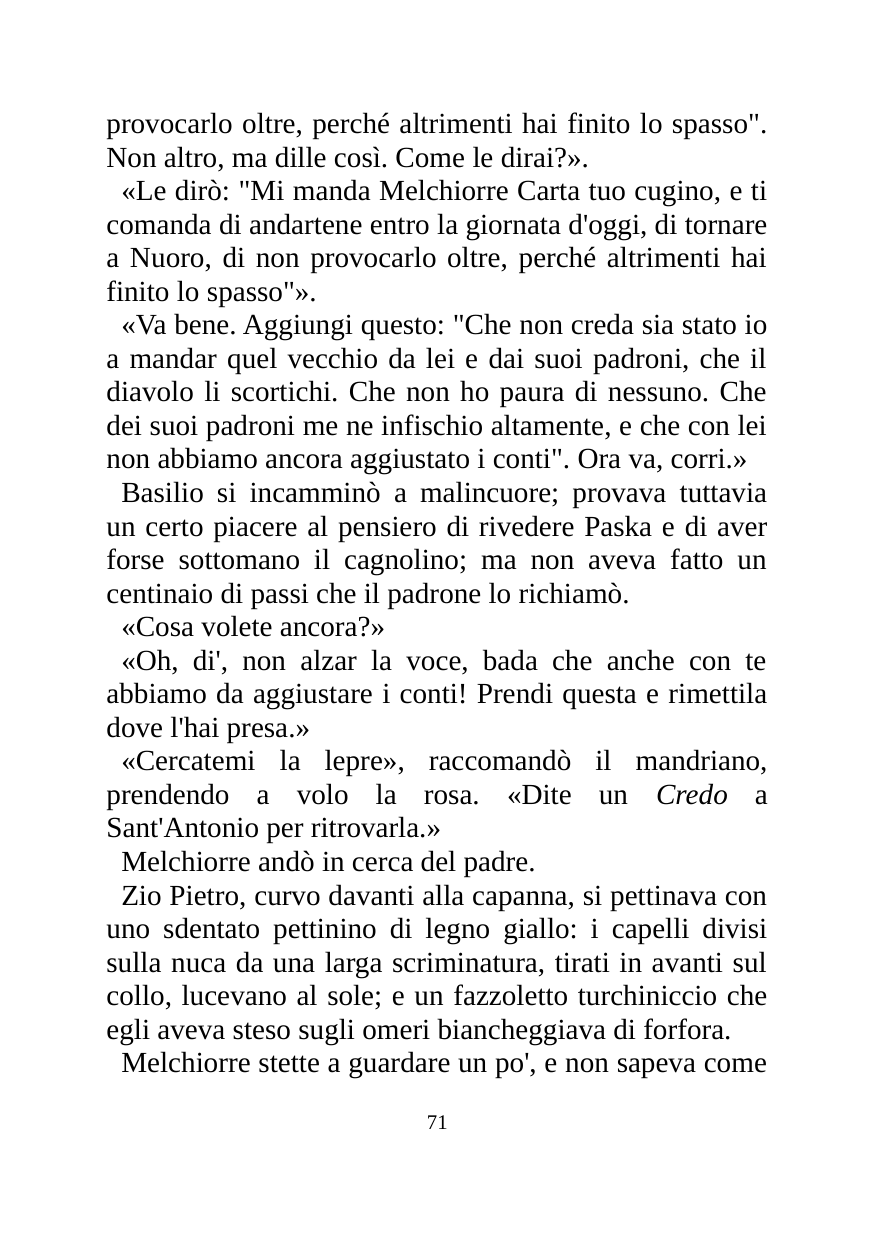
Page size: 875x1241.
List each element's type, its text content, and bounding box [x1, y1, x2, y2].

text Zio Pietro, curvo davanti alla capanna, si pettinava con uno sdentato pettinino di legno giallo: i capelli divisi sulla nuca da una larga scriminatura, tirati in avanti sul collo, lucevano al sole; e un fazzoletto turchiniccio che egli aveva steso sugli omeri biancheggiava di forfora. [106, 878, 768, 1045]
text provocarlo oltre, perché altrimenti hai finito lo spasso". Non altro, ma dille così. Come le dirai?». [106, 106, 768, 173]
text «Cosa volete ancora?» [106, 609, 768, 643]
text Basilio si incamminò a malincuore; provava tuttavia un certo piacere al pensiero di rivedere Paska e di aver forse sottomano il cagnolino; ma non aveva fatto un centinaio di passi che il padrone lo richiamò. [106, 475, 768, 609]
text «Le dirò: "Mi manda Melchiorre Carta tuo cugino, e ti comanda di andartene entro la giornata d'oggi, di tornare a Nuoro, di non provocarlo oltre, perché altrimenti hai finito lo spasso"». [106, 173, 768, 307]
text Melchiorre andò in cerca del padre. [106, 844, 768, 878]
text «Oh, di', non alzar la voce, bada che anche con te abbiamo da aggiustare i conti! Prendi questa e rimettila dove l'hai presa.» [106, 643, 768, 743]
text «Va bene. Aggiungi questo: "Che non creda sia stato io a mandar quel vecchio da lei e dai suoi padroni, che il diavolo li scortichi. Che non ho paura di nessuno. Che dei suoi padroni me ne infischio altamente, e che con lei non abbiamo ancora aggiustato i conti". Ora va, corri.» [106, 307, 768, 475]
text Melchiorre stette a guardare un po', e non sapeva come [106, 1045, 768, 1079]
text «Cercatemi la lepre», raccomandò il mandriano, prendendo a volo la rosa. «Dite un Credo a Sant'Antonio per ritrovarla.» [106, 743, 768, 844]
